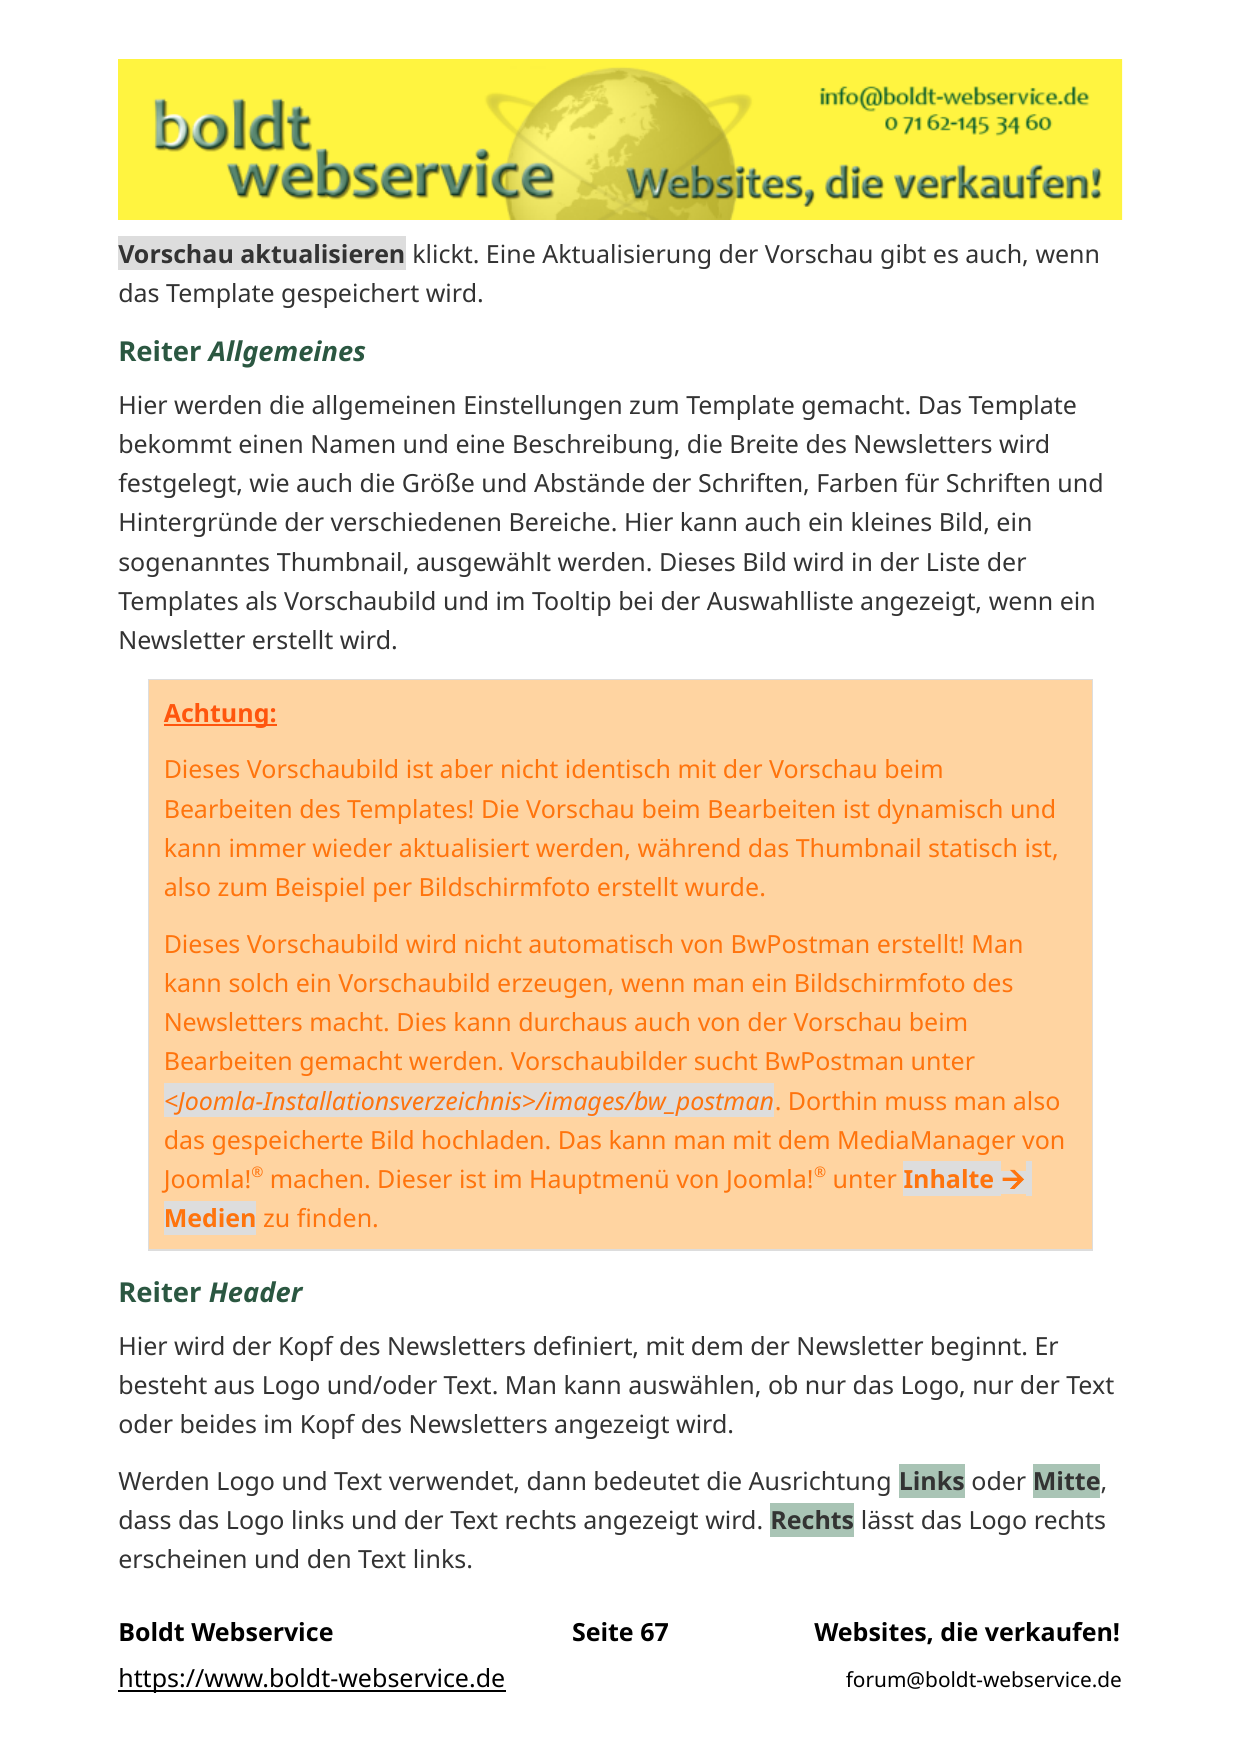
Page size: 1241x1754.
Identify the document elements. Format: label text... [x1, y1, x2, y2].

text Achtung: [149, 680, 1092, 729]
text Werden Logo und Text verwendet, dann bedeutet die Ausrichtung Links oder Mitte, dass das Logo links und der Text rechts angezeigt wird. Rechts lässt das Logo rechts erscheinen und den Text links. [118, 1464, 1122, 1576]
subtitle Reiter Header [118, 1273, 1122, 1311]
picture [118, 59, 1123, 220]
text Dieses Vorschaubild ist aber nicht identisch mit der Vorschau beim Bearbeiten des Templates! Die Vorschau beim Bearbeiten ist dynamisch und kann immer wieder aktualisiert werden, während das Thumbnail statisch ist, also zum Beispiel per Bildschirmfoto erstellt wurde. [149, 736, 1092, 904]
text Hier wird der Kopf des Newsletters definiert, mit dem der Newsletter beginnt. Er besteht aus Logo und/oder Text. Man kann auswählen, ob nur das Logo, nur der Text oder beides im Kopf des Newsletters angezeigt wird. [118, 1328, 1122, 1441]
text Vorschau aktualisieren klickt. Eine Aktualisierung der Vorschau gibt es auch, wenn das Template gespeichert wird. [118, 236, 1122, 309]
text Hier werden die allgemeinen Einstellungen zum Template gemacht. Das Template bekommt einen Namen und eine Beschreibung, die Breite des Newsletters wird festgelegt, wie auch die Größe und Abstände der Schriften, Farben für Schriften und Hintergründe der verschiedenen Bereiche. Hier kann auch ein kleines Bild, ein sogenanntes Thumbnail, ausgewählt werden. Dieses Bild wird in der Liste der Templates als Vorschaubild und im Tooltip bei der Auswahlliste angezeigt, wenn ein Newsletter erstellt wird. [118, 387, 1122, 657]
text Dieses Vorschaubild wird nicht automatisch von BwPostman erstellt! Man kann solch ein Vorschaubild erzeugen, wenn man ein Bildschirmfoto des Newsletters macht. Dies kann durchaus auch von der Vorschau beim Bearbeiten gemacht werden. Vorschaubilder sucht BwPostman unter <Joomla-Installationsverzeichnis>/images/bw_postman. Dorthin muss man also das gespeicherte Bild hochladen. Das kann man mit dem MediaManager von Joomla!® machen. Dieser ist im Hauptmenü von Joomla!® unter Inhalte  Medien zu finden. [149, 911, 1092, 1249]
subtitle Reiter Allgemeines [118, 332, 1122, 370]
